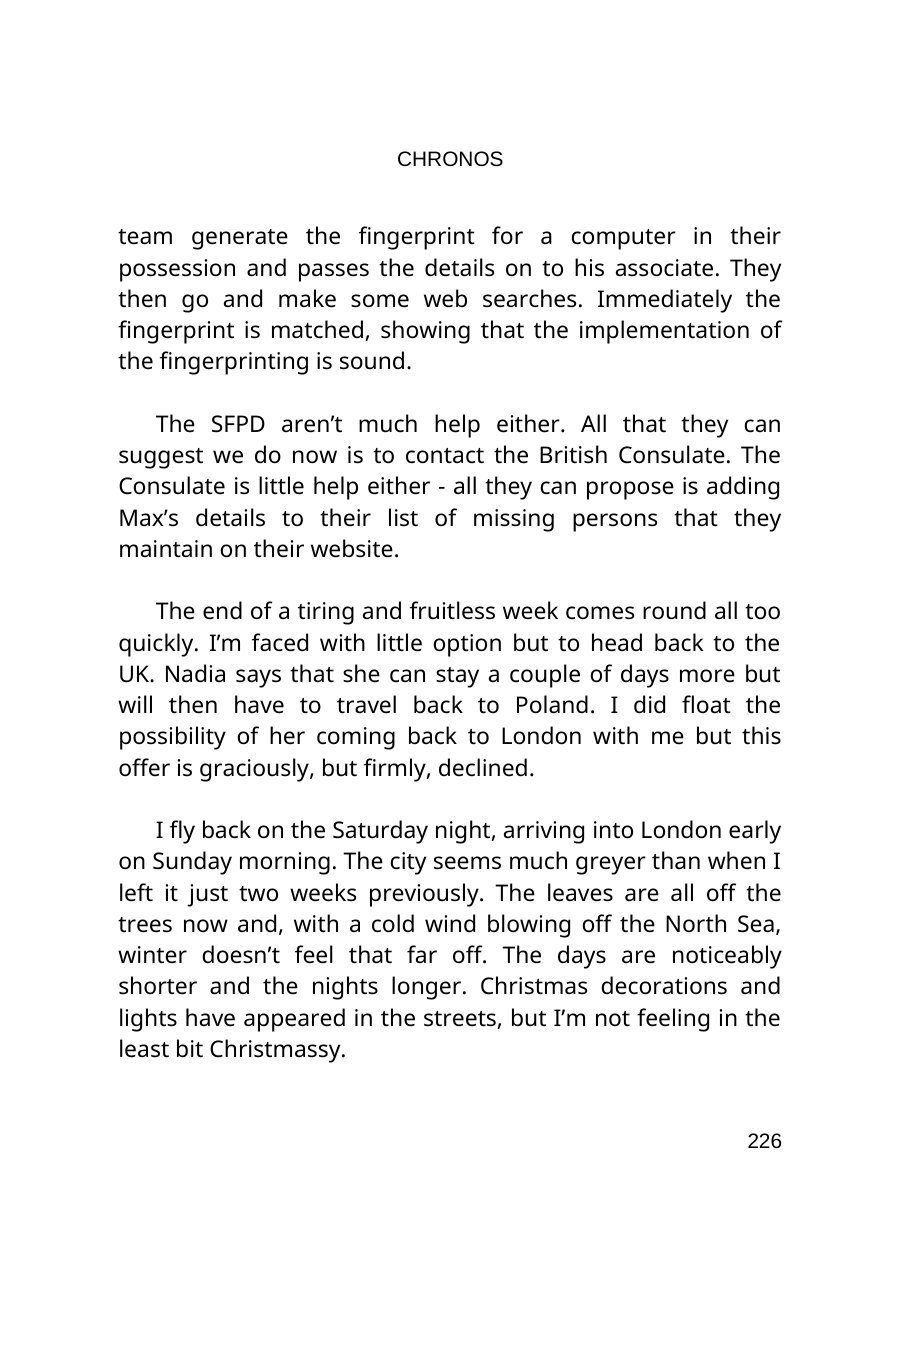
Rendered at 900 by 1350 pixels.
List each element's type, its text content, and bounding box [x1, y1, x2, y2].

text I fly back on the Saturday night, arriving into London early on Sunday morning. The city seems much greyer than when I left it just two weeks previously. The leaves are all off the trees now and, with a cold wind blowing off the North Sea, winter doesn’t feel that far off. The days are noticeably shorter and the nights longer. Christmas decorations and lights have appeared in the streets, but I’m not feeling in the least bit Christmassy. [118, 814, 782, 1064]
text The end of a tiring and fruitless week comes round all too quickly. I’m faced with little option but to head back to the UK. Nadia says that she can stay a couple of days more but will then have to travel back to Poland. I did float the possibility of her coming back to London with me but this offer is graciously, but firmly, declined. [118, 595, 782, 783]
text team generate the fingerprint for a computer in their possession and passes the details on to his associate. They then go and make some web searches. Immediately the fingerprint is matched, showing that the implementation of the fingerprinting is sound. [118, 220, 782, 376]
text The SFPD aren’t much help either. All that they can suggest we do now is to contact the British Consulate. The Consulate is little help either - all they can propose is adding Max’s details to their list of missing persons that they maintain on their website. [118, 408, 782, 564]
